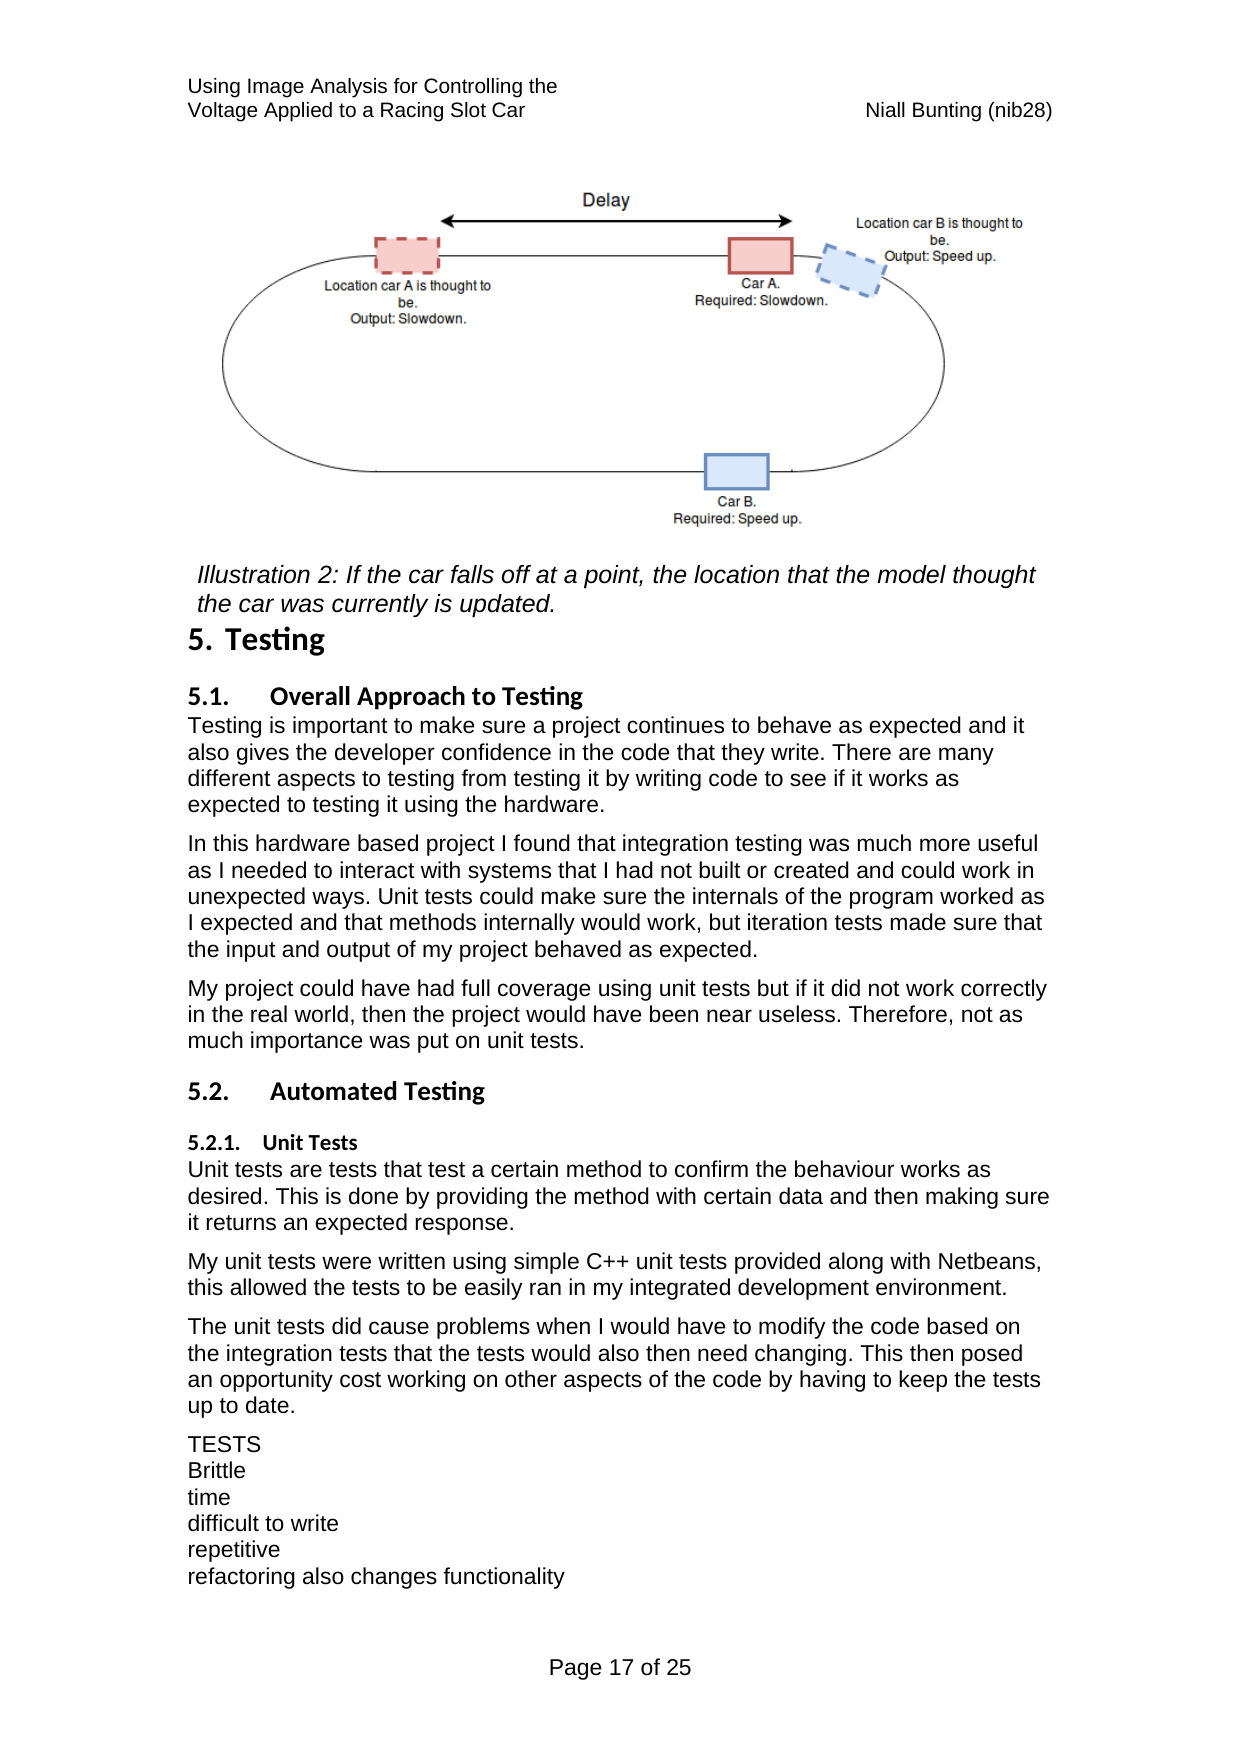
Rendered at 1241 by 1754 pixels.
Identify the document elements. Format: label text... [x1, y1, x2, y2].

text Brittle [187, 1457, 1053, 1484]
text difficult to write [187, 1510, 1053, 1536]
text repetitive [187, 1536, 1053, 1563]
text refactoring also changes functionality [187, 1563, 1053, 1589]
subtitle Unit Tests [187, 1128, 1053, 1156]
text time [187, 1484, 1053, 1510]
text Testing is important to make sure a project continues to behave as expected and it also gives the developer confidence in the code that they write. There are many different aspects to testing from testing it by writing code to see if it works as expected to testing it using the hardware. [187, 712, 1053, 818]
picture [196, 161, 1063, 561]
text Illustration 2: If the car falls off at a point, the location that the model thought the car was currently is updated. [197, 561, 1062, 618]
text In this hardware based project I found that integration testing was much more useful as I needed to interact with systems that I had not built or created and could work in unexpected ways. Unit tests could make sure the internals of the program worked as I expected and that methods internally would work, but iteration tests made sure that the input and output of my project behaved as expected. [187, 830, 1053, 962]
subtitle Overall Approach to Testing [187, 679, 1053, 712]
text The unit tests did cause problems when I would have to modify the code based on the integration tests that the tests would also then need changing. This then posed an opportunity cost working on other aspects of the code by having to keep the tests up to date. [187, 1313, 1053, 1418]
subtitle Testing [187, 561, 1053, 658]
text TESTS [187, 1431, 1053, 1457]
text My unit tests were written using simple C++ unit tests provided along with Netbeans, this allowed the tests to be easily ran in my integrated development environment. [187, 1248, 1053, 1301]
subtitle Automated Testing [187, 1074, 1053, 1107]
text My project could have had full coverage using unit tests but if it did not work correctly in the real world, then the project would have been near useless. Therefore, not as much importance was put on unit tests. [187, 974, 1053, 1054]
text Unit tests are tests that test a certain method to confirm the behaviour works as desired. This is done by providing the method with certain data and then making sure it returns an expected response. [187, 1156, 1053, 1235]
